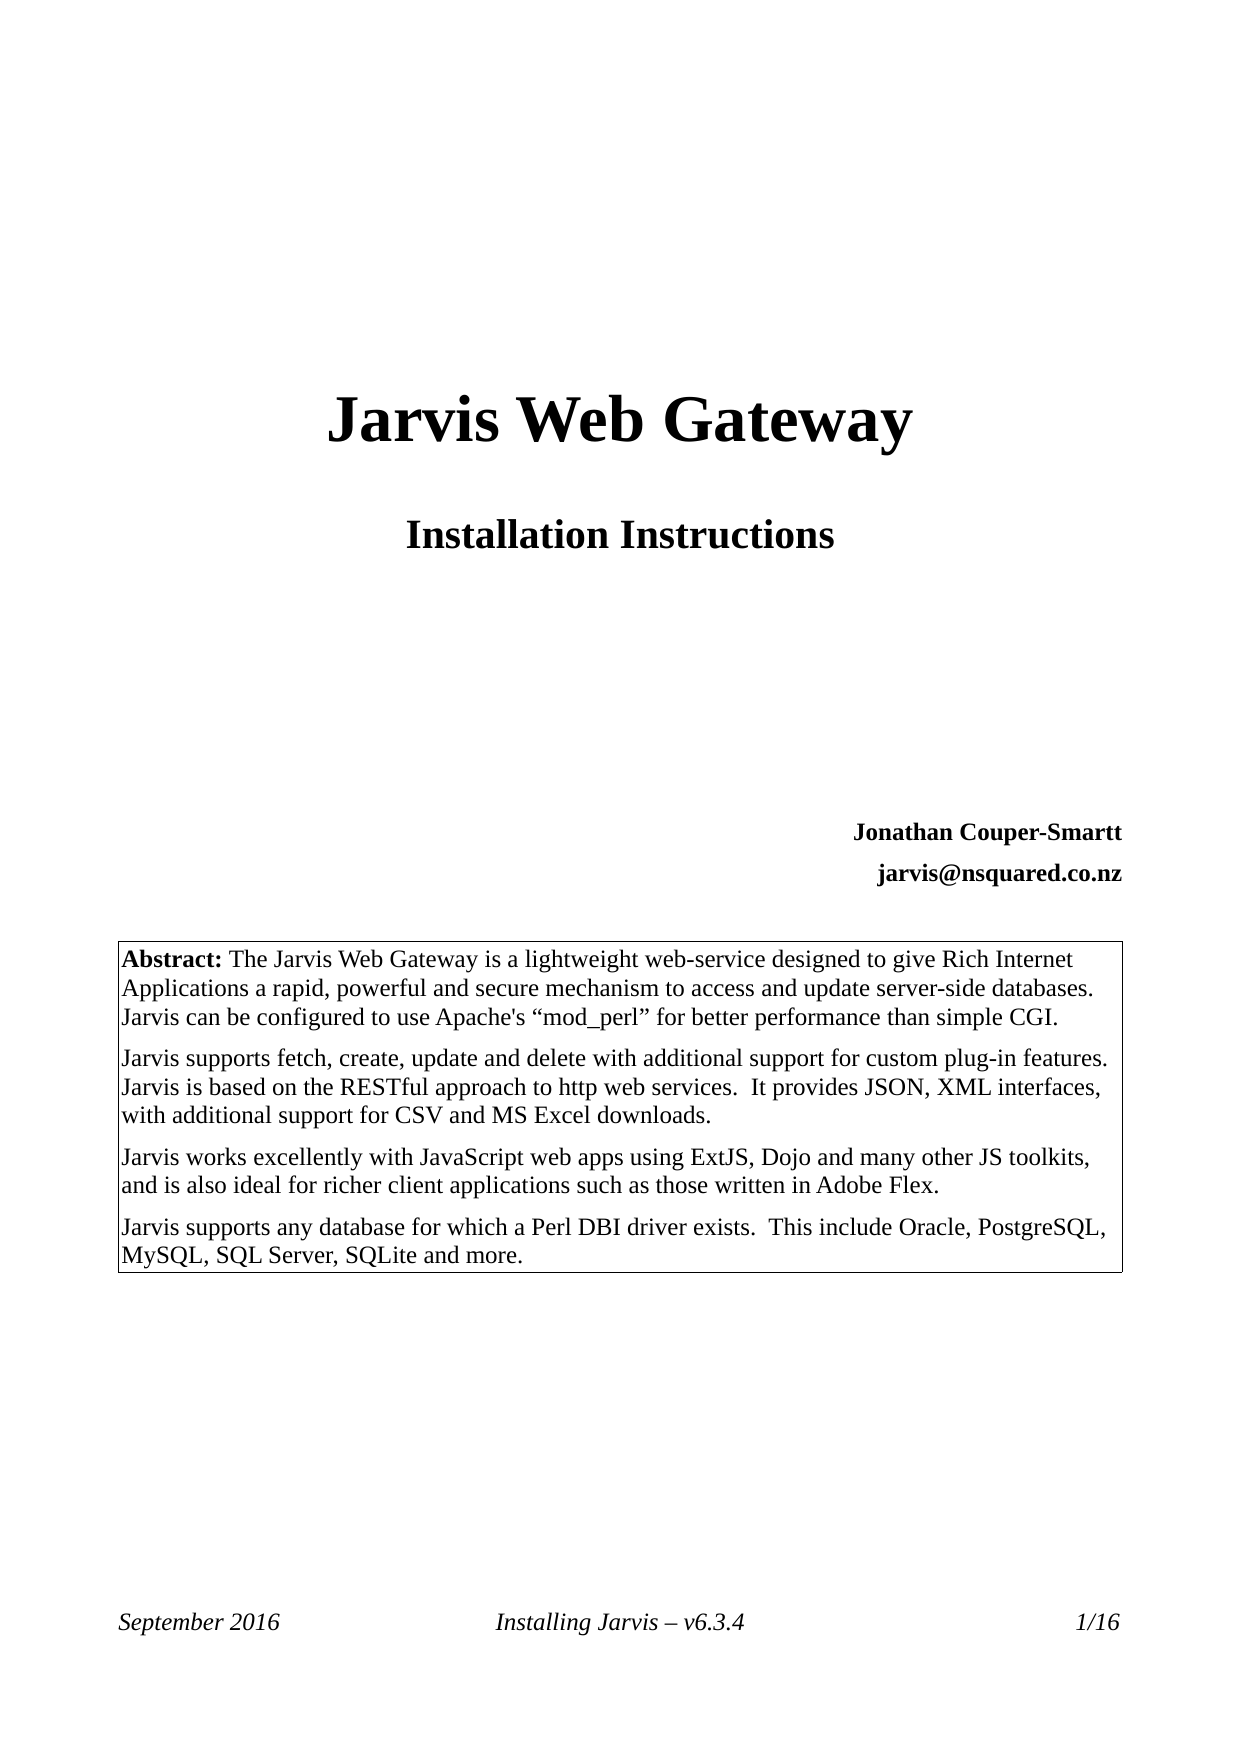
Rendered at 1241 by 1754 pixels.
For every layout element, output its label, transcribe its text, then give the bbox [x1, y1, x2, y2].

text Jarvis works excellently with JavaScript web apps using ExtJS, Dojo and many other JS toolkits, and is also ideal for richer client applications such as those written in Adobe Flex. [119, 1138, 1122, 1199]
text Installation Instructions [118, 509, 1122, 557]
text Jonathan Couper-Smartt [118, 817, 1122, 846]
text Jarvis supports any database for which a Perl DBI driver exists. This include Oracle, PostgreSQL, MySQL, SQL Server, SQLite and more. [119, 1208, 1122, 1272]
text Jarvis Web Gateway [118, 379, 1122, 456]
text jarvis@nsquared.co.nz [118, 858, 1122, 887]
text Abstract: The Jarvis Web Gateway is a lightweight web-service designed to give Rich Internet Applications a rapid, powerful and secure mechanism to access and update server-side databases. Jarvis can be configured to use Apache's “mod_perl” for better performance than simple CGI. [119, 942, 1122, 1030]
text Jarvis supports fetch, create, update and delete with additional support for custom plug-in features. Jarvis is based on the RESTful approach to http web services. It provides JSON, XML interfaces, with additional support for CSV and MS Excel downloads. [119, 1040, 1122, 1129]
